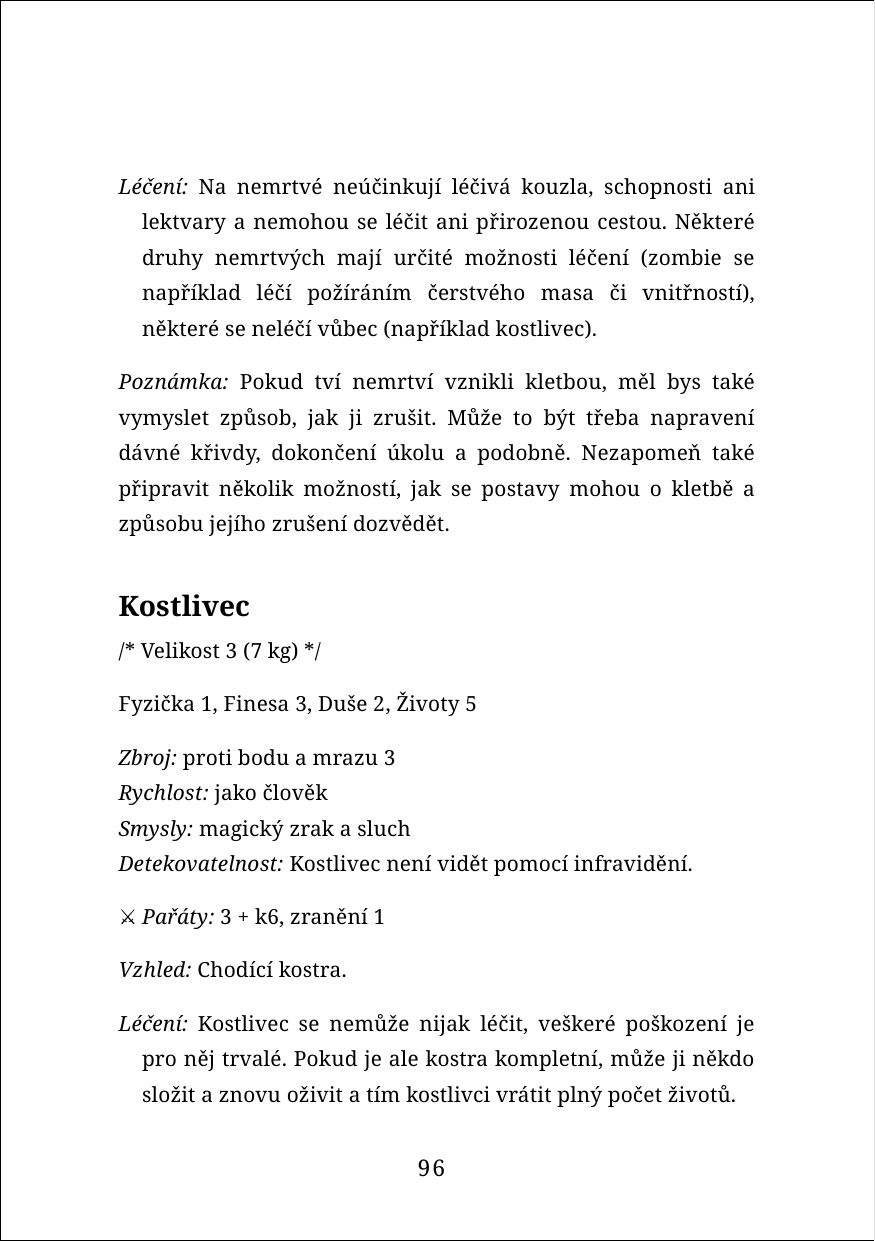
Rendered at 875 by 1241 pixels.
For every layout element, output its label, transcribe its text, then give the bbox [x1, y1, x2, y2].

subtitle Kostlivec [118, 586, 756, 624]
text Poznámka: Pokud tví nemrtví vznikli kletbou, měl bys také vymyslet způsob, jak ji zrušit. Může to být třeba napravení dávné křivdy, dokončení úkolu a podobně. Nezapomeň také připravit několik možností, jak se postavy mohou o kletbě a způsobu jejího zrušení dozvědět. [118, 367, 756, 538]
text Smysly: magický zrak a sluch [118, 814, 756, 842]
text Fyzička 1, Finesa 3, Duše 2, Životy 5 [118, 689, 756, 718]
text Léčení: Na nemrtvé neúčinkují léčivá kouzla, schopnosti ani lektvary a nemohou se léčit ani přirozenou cestou. Některé druhy nemrtvých mají určité možnosti léčení (zombie se například léčí požíráním čerstvého masa či vnitřností), některé se neléčí vůbec (například kostlivec). [118, 172, 756, 342]
text ⚔ Pařáty: 3 + k6, zranění 1 [118, 902, 756, 931]
text Zbroj: proti bodu a mrazu 3 [118, 743, 756, 771]
text /* Velikost 3 (7 kg) */ [118, 636, 756, 664]
text Léčení: Kostlivec se nemůže nijak léčit, veškeré poškození je pro něj trvalé. Pokud je ale kostra kompletní, může ji někdo složit a znovu oživit a tím kostlivci vrátit plný počet životů. [118, 1009, 756, 1108]
text Vzhled: Chodící kostra. [118, 956, 756, 984]
text Rychlost: jako člověk [118, 778, 756, 807]
text Detekovatelnost: Kostlivec není vidět pomocí infravidění. [118, 849, 756, 878]
